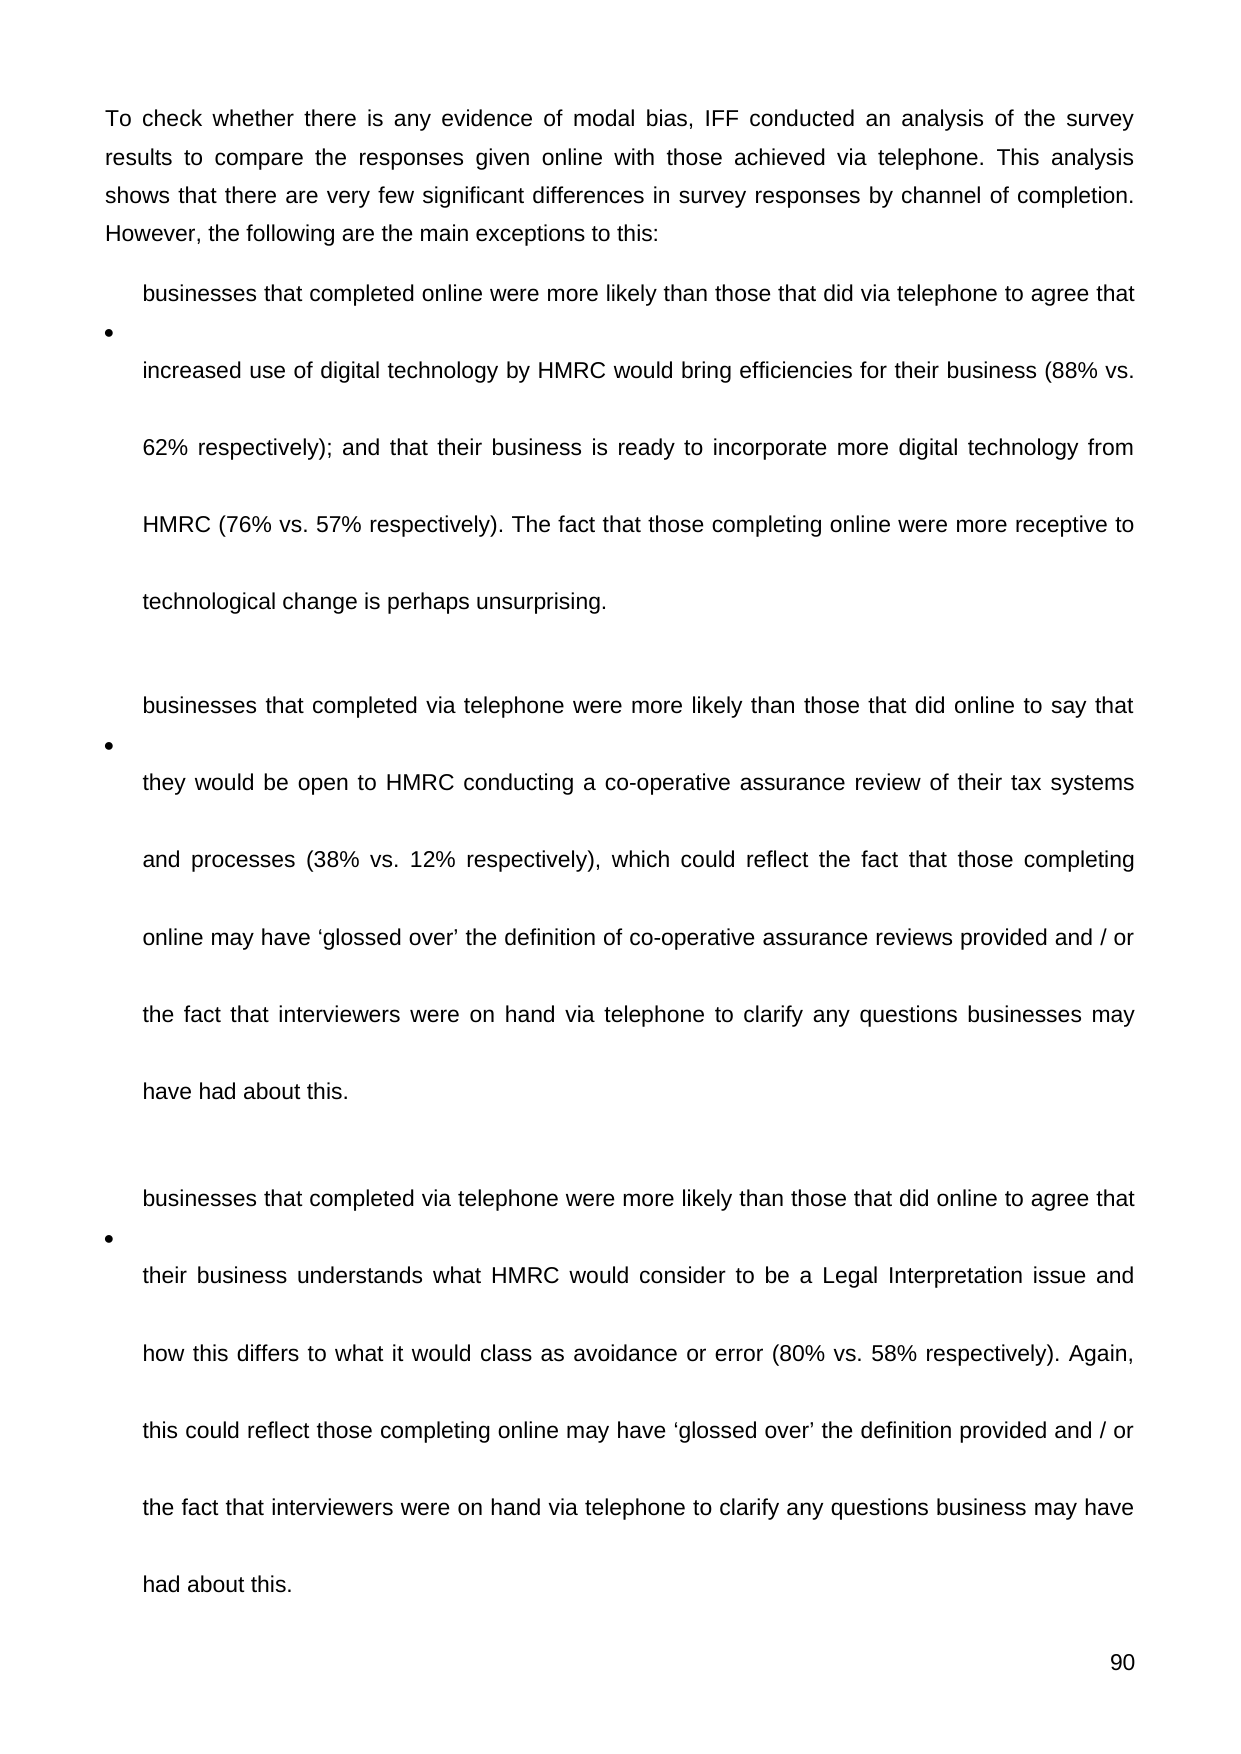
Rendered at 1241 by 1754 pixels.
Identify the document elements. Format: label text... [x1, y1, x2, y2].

list businesses that completed via telephone were more likely than those that did online to agree that their business understands what HMRC would consider to be a Legal Interpretation issue and how this differs to what it would class as avoidance or error (80% vs. 58% respectively). Again, this could reflect those completing online may have ‘glossed over’ the definition provided and / or the fact that interviewers were on hand via telephone to clarify any questions business may have had about this. [105, 1185, 1135, 1638]
list businesses that completed via telephone were more likely than those that did online to say that they would be open to HMRC conducting a co-operative assurance review of their tax systems and processes (38% vs. 12% respectively), which could reflect the fact that those completing online may have ‘glossed over’ the definition of co-operative assurance reviews provided and / or the fact that interviewers were on hand via telephone to clarify any questions businesses may have had about this. [105, 692, 1135, 1145]
text To check whether there is any evidence of modal bias, IFF conducted an analysis of the survey results to compare the responses given online with those achieved via telephone. This analysis shows that there are very few significant differences in survey responses by channel of completion. However, the following are the main exceptions to this: [105, 105, 1135, 254]
list businesses that completed online were more likely than those that did via telephone to agree that increased use of digital technology by HMRC would bring efficiencies for their business (88% vs. 62% respectively); and that their business is ready to incorporate more digital technology from HMRC (76% vs. 57% respectively). The fact that those completing online were more receptive to technological change is perhaps unsurprising. [105, 279, 1135, 656]
